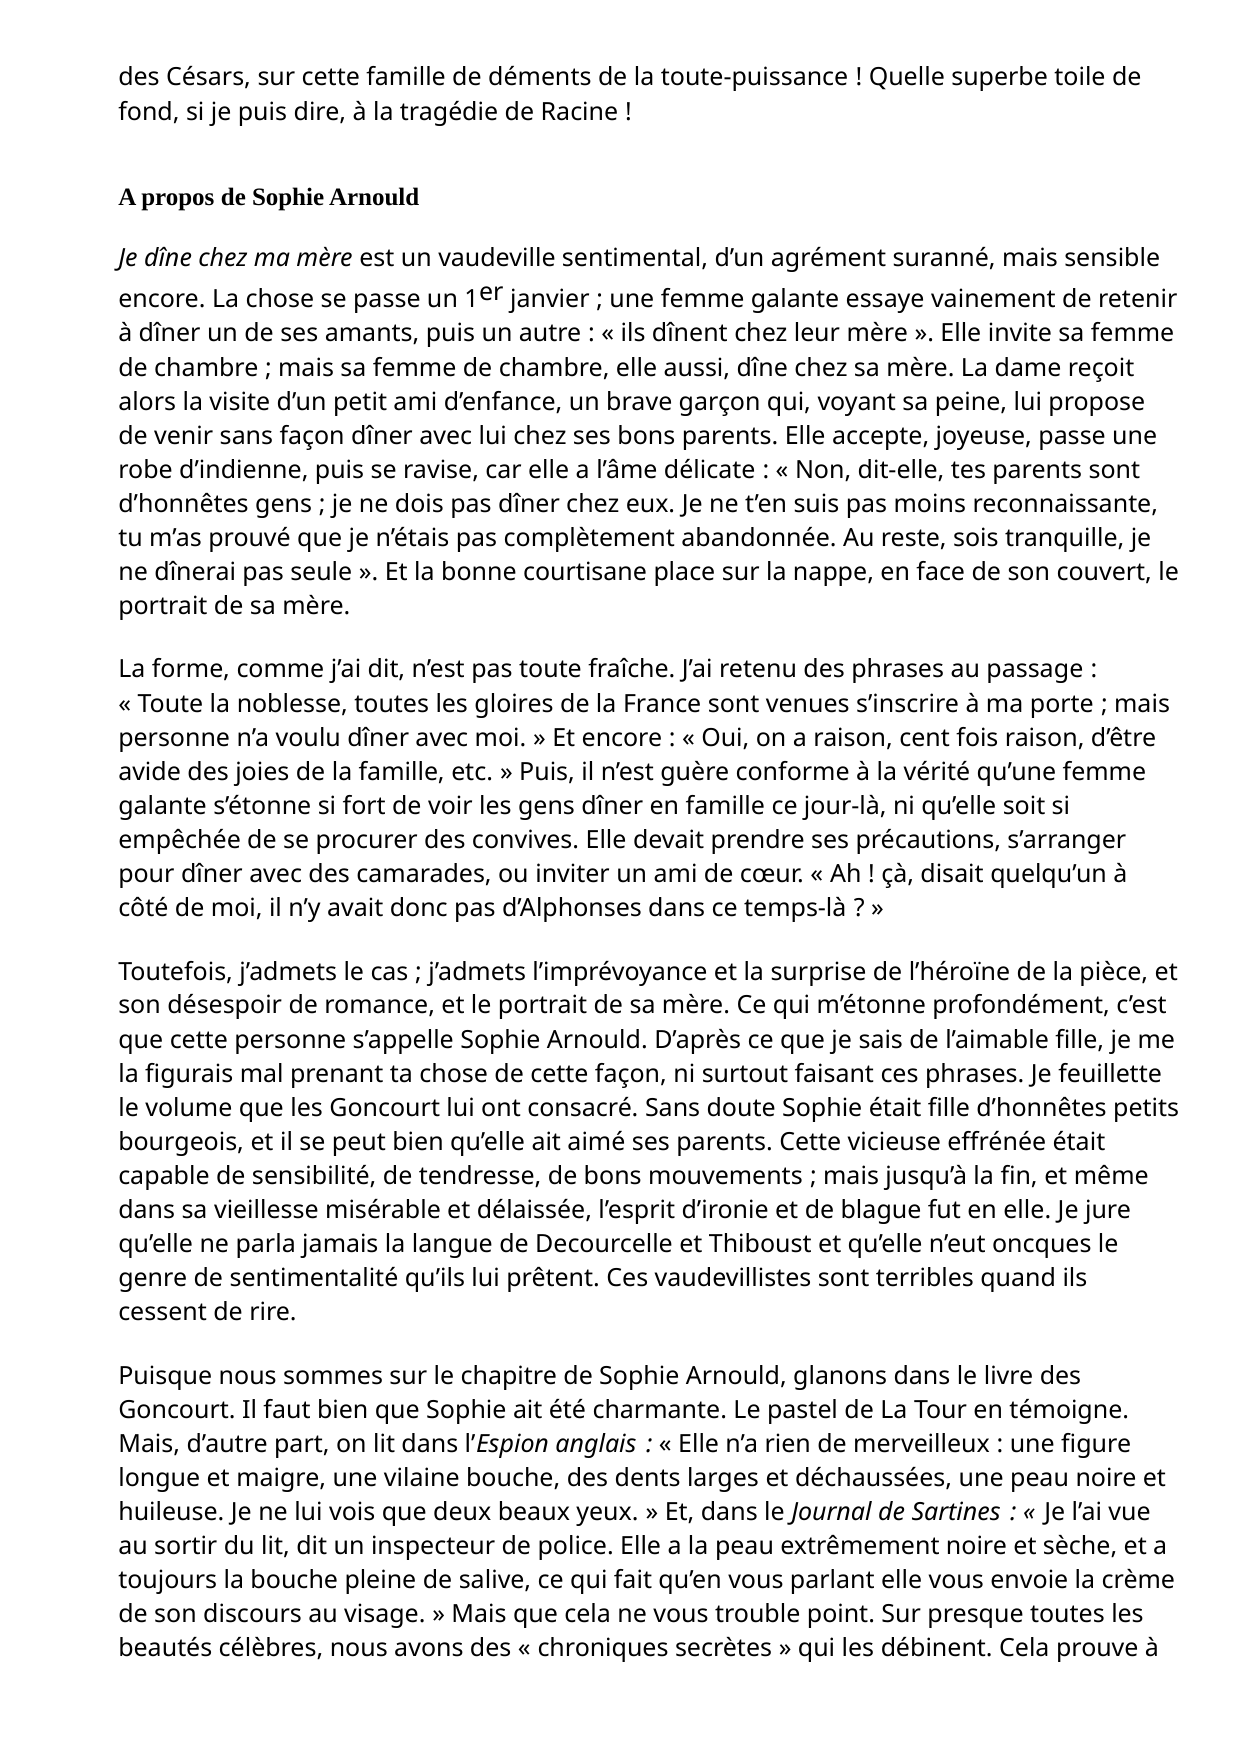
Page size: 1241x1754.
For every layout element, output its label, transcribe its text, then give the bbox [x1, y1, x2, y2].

text des Césars, sur cette famille de déments de la toute-puissance ! Quelle superbe toile de fond, si je puis dire, à la tragédie de Racine ! [118, 59, 1181, 127]
text Puisque nous sommes sur le chapitre de Sophie Arnould, glanons dans le livre des Goncourt. Il faut bien que Sophie ait été charmante. Le pastel de La Tour en témoigne. Mais, d’autre part, on lit dans l’Espion anglais : « Elle n’a rien de merveilleux : une figure longue et maigre, une vilaine bouche, des dents larges et déchaussées, une peau noire et huileuse. Je ne lui vois que deux beaux yeux. » Et, dans le Journal de Sartines : « Je l’ai vue au sortir du lit, dit un inspecteur de police. Elle a la peau extrêmement noire et sèche, et a toujours la bouche pleine de salive, ce qui fait qu’en vous parlant elle vous envoie la crème de son discours au visage. » Mais que cela ne vous trouble point. Sur presque toutes les beautés célèbres, nous avons des « chroniques secrètes » qui les débinent. Cela prouve à [118, 1357, 1181, 1664]
subtitle A propos de Sophie Arnould [118, 182, 1181, 210]
text Je dîne chez ma mère est un vaudeville sentimental, d’un agrément suranné, mais sensible encore. La chose se passe un 1er janvier ; une femme galante essaye vainement de retenir à dîner un de ses amants, puis un autre : « ils dînent chez leur mère ». Elle invite sa femme de chambre ; mais sa femme de chambre, elle aussi, dîne chez sa mère. La dame reçoit alors la visite d’un petit ami d’enfance, un brave garçon qui, voyant sa peine, lui propose de venir sans façon dîner avec lui chez ses bons parents. Elle accepte, joyeuse, passe une robe d’indienne, puis se ravise, car elle a l’âme délicate : « Non, dit-elle, tes parents sont d’honnêtes gens ; je ne dois pas dîner chez eux. Je ne t’en suis pas moins reconnaissante, tu m’as prouvé que je n’étais pas complètement abandonnée. Au reste, sois tranquille, je ne dînerai pas seule ». Et la bonne courtisane place sur la nappe, en face de son couvert, le portrait de sa mère. [118, 240, 1181, 622]
text Toutefois, j’admets le cas ; j’admets l’imprévoyance et la surprise de l’héroïne de la pièce, et son désespoir de romance, et le portrait de sa mère. Ce qui m’étonne profondément, c’est que cette personne s’appelle Sophie Arnould. D’après ce que je sais de l’aimable fille, je me la figurais mal prenant ta chose de cette façon, ni surtout faisant ces phrases. Je feuillette le volume que les Goncourt lui ont consacré. Sans doute Sophie était fille d’honnêtes petits bourgeois, et il se peut bien qu’elle ait aimé ses parents. Cette vicieuse effrénée était capable de sensibilité, de tendresse, de bons mouvements ; mais jusqu’à la fin, et même dans sa vieillesse misérable et délaissée, l’esprit d’ironie et de blague fut en elle. Je jure qu’elle ne parla jamais la langue de Decourcelle et Thiboust et qu’elle n’eut oncques le genre de sentimentalité qu’ils lui prêtent. Ces vaudevillistes sont terribles quand ils cessent de rire. [118, 953, 1181, 1328]
text La forme, comme j’ai dit, n’est pas toute fraîche. J’ai retenu des phrases au passage : « Toute la noblesse, toutes les gloires de la France sont venues s’inscrire à ma porte ; mais personne n’a voulu dîner avec moi. » Et encore : « Oui, on a raison, cent fois raison, d’être avide des joies de la famille, etc. » Puis, il n’est guère conforme à la vérité qu’une femme galante s’étonne si fort de voir les gens dîner en famille ce jour-là, ni qu’elle soit si empêchée de se procurer des convives. Elle devait prendre ses précautions, s’arranger pour dîner avec des camarades, ou inviter un ami de cœur. « Ah ! çà, disait quelqu’un à côté de moi, il n’y avait donc pas d’Alphonses dans ce temps-là ? » [118, 651, 1181, 924]
